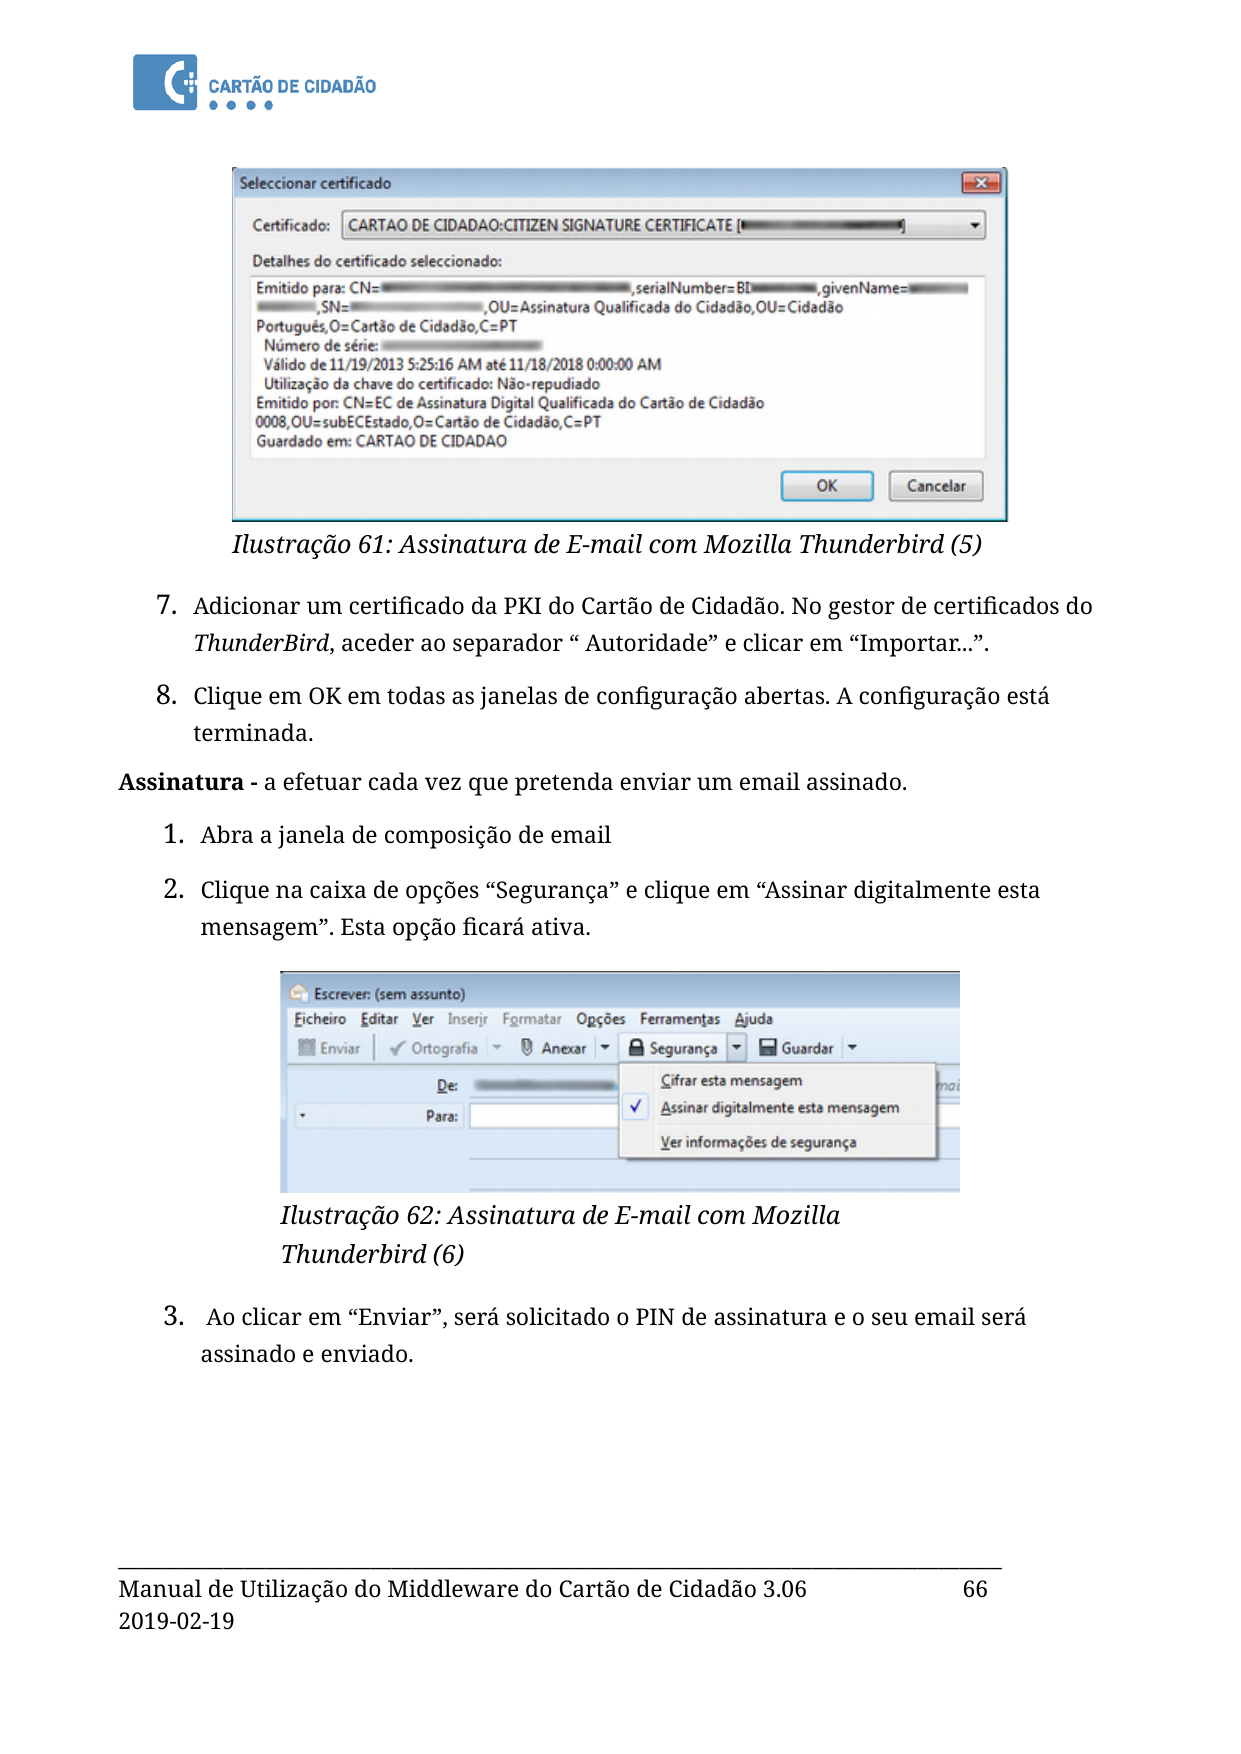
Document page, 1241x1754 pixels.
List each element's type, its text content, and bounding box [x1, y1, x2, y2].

picture [232, 167, 1009, 522]
text Assinatura - a efetuar cada vez que pretenda enviar um email assinado. [118, 766, 1122, 797]
list Ilustração 60: Assinatura de E-mail com Mozilla Thunderbird (5) [232, 522, 1008, 560]
list Clique em OK em todas as janelas de configuração abertas. A configuração está terminada. [156, 676, 1122, 749]
list Clique na caixa de opções “Segurança” e clique em “Assinar digitalmente esta mensagem”. Esta opção ficará ativa. [163, 869, 1122, 942]
list Adicionar um certificado da PKI do Cartão de Cidadão. No gestor de certificados do ThunderBird, aceder ao separador “ Autoridade” e clicar em “Importar...”. [156, 527, 1122, 659]
picture [280, 971, 960, 1193]
list Ilustração 61: Assinatura de E-mail com Mozilla Thunderbird (6) [280, 1193, 960, 1271]
picture [130, 47, 423, 118]
list Abra a janela de composição de email [163, 814, 1122, 851]
list Ao clicar em “Enviar”, será solicitado o PIN de assinatura e o seu email será assinado e enviado. [163, 1198, 1122, 1369]
